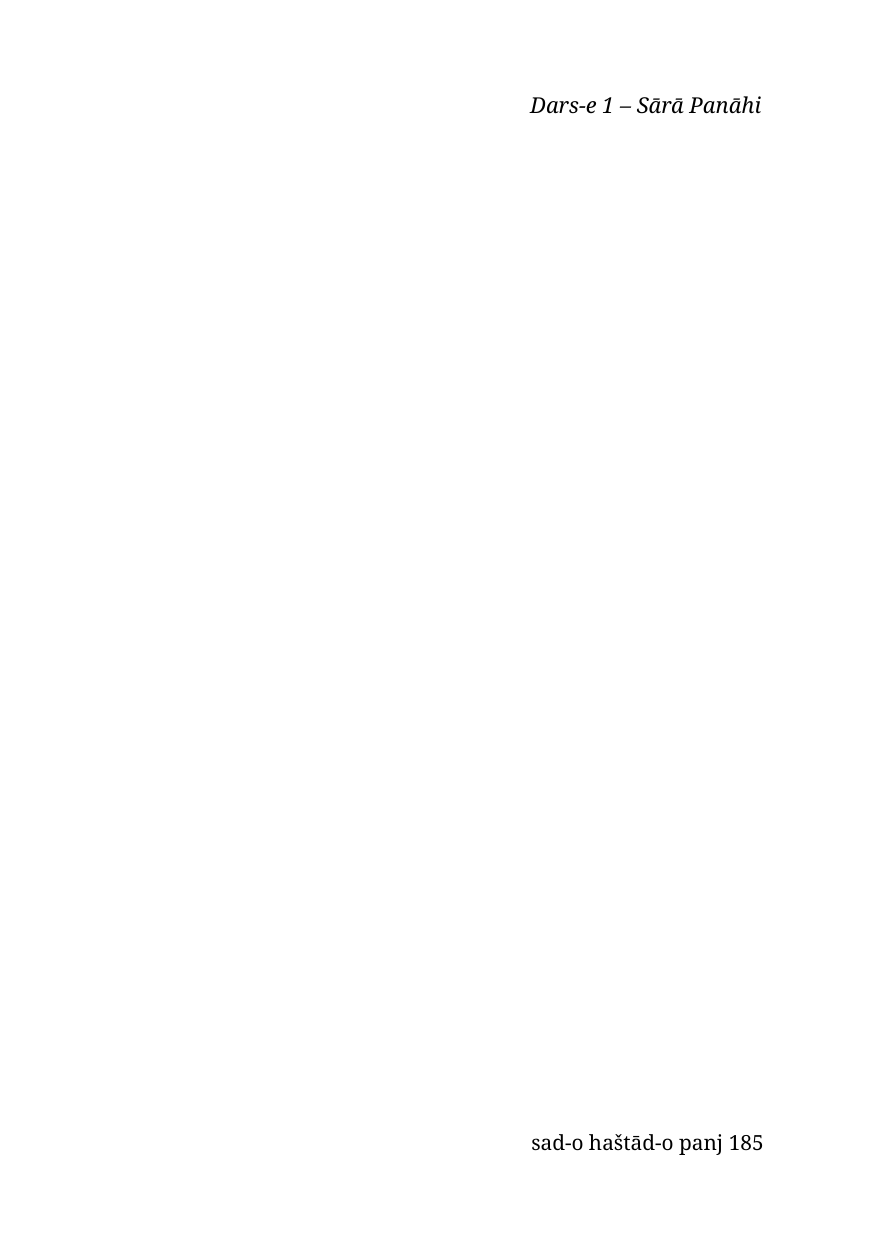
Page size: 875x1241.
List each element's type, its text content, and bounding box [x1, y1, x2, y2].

text sad-o haštād-o panj 185 [111, 1128, 763, 1157]
